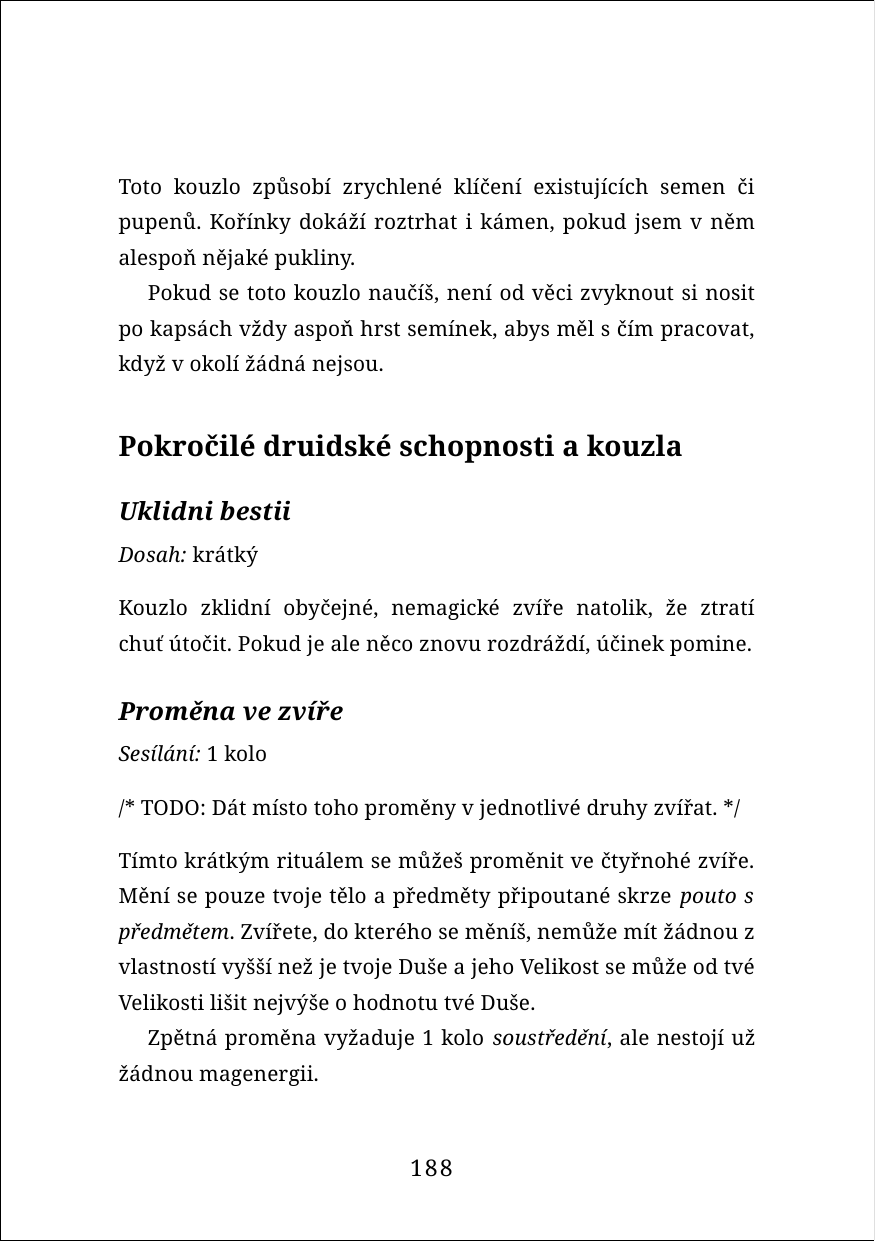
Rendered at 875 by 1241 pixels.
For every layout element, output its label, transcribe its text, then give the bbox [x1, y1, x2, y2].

text Kouzlo zklidní obyčejné, nemagické zvíře natolik, že ztratí chuť útočit. Pokud je ale něco znovu rozdráždí, účinek pomine. [118, 593, 756, 657]
subtitle Proměna ve zvíře [118, 694, 756, 728]
text Toto kouzlo způsobí zrychlené klíčení existujících semen či pupenů. Kořínky dokáží roztrhat i kámen, pokud jsem v něm alespoň nějaké pukliny. Pokud se toto kouzlo naučíš, není od věci zvyknout si nosit po kapsách vždy aspoň hrst semínek, abys měl s čím pracovat, když v okolí žádná nejsou. [118, 172, 756, 378]
text Sesílání: 1 kolo [118, 739, 756, 768]
text /* TODO: Dát místo toho proměny v jednotlivé druhy zvířat. */ [118, 793, 756, 821]
text Tímto krátkým rituálem se můžeš proměnit ve čtyřnohé zvíře. Mění se pouze tvoje tělo a předměty připoutané skrze pouto s předmětem. Zvířete, do kterého se měníš, nemůže mít žádnou z vlastností vyšší než je tvoje Duše a jeho Velikost se může od tvé Velikosti lišit nejvýše o hodnotu tvé Duše. Zpětná proměna vyžaduje 1 kolo soustředění, ale nestojí už žádnou magenergii. [118, 846, 756, 1087]
text Dosah: krátký [118, 540, 756, 568]
subtitle Pokročilé druidské schopnosti a kouzla [118, 426, 756, 464]
subtitle Uklidni bestii [118, 494, 756, 528]
